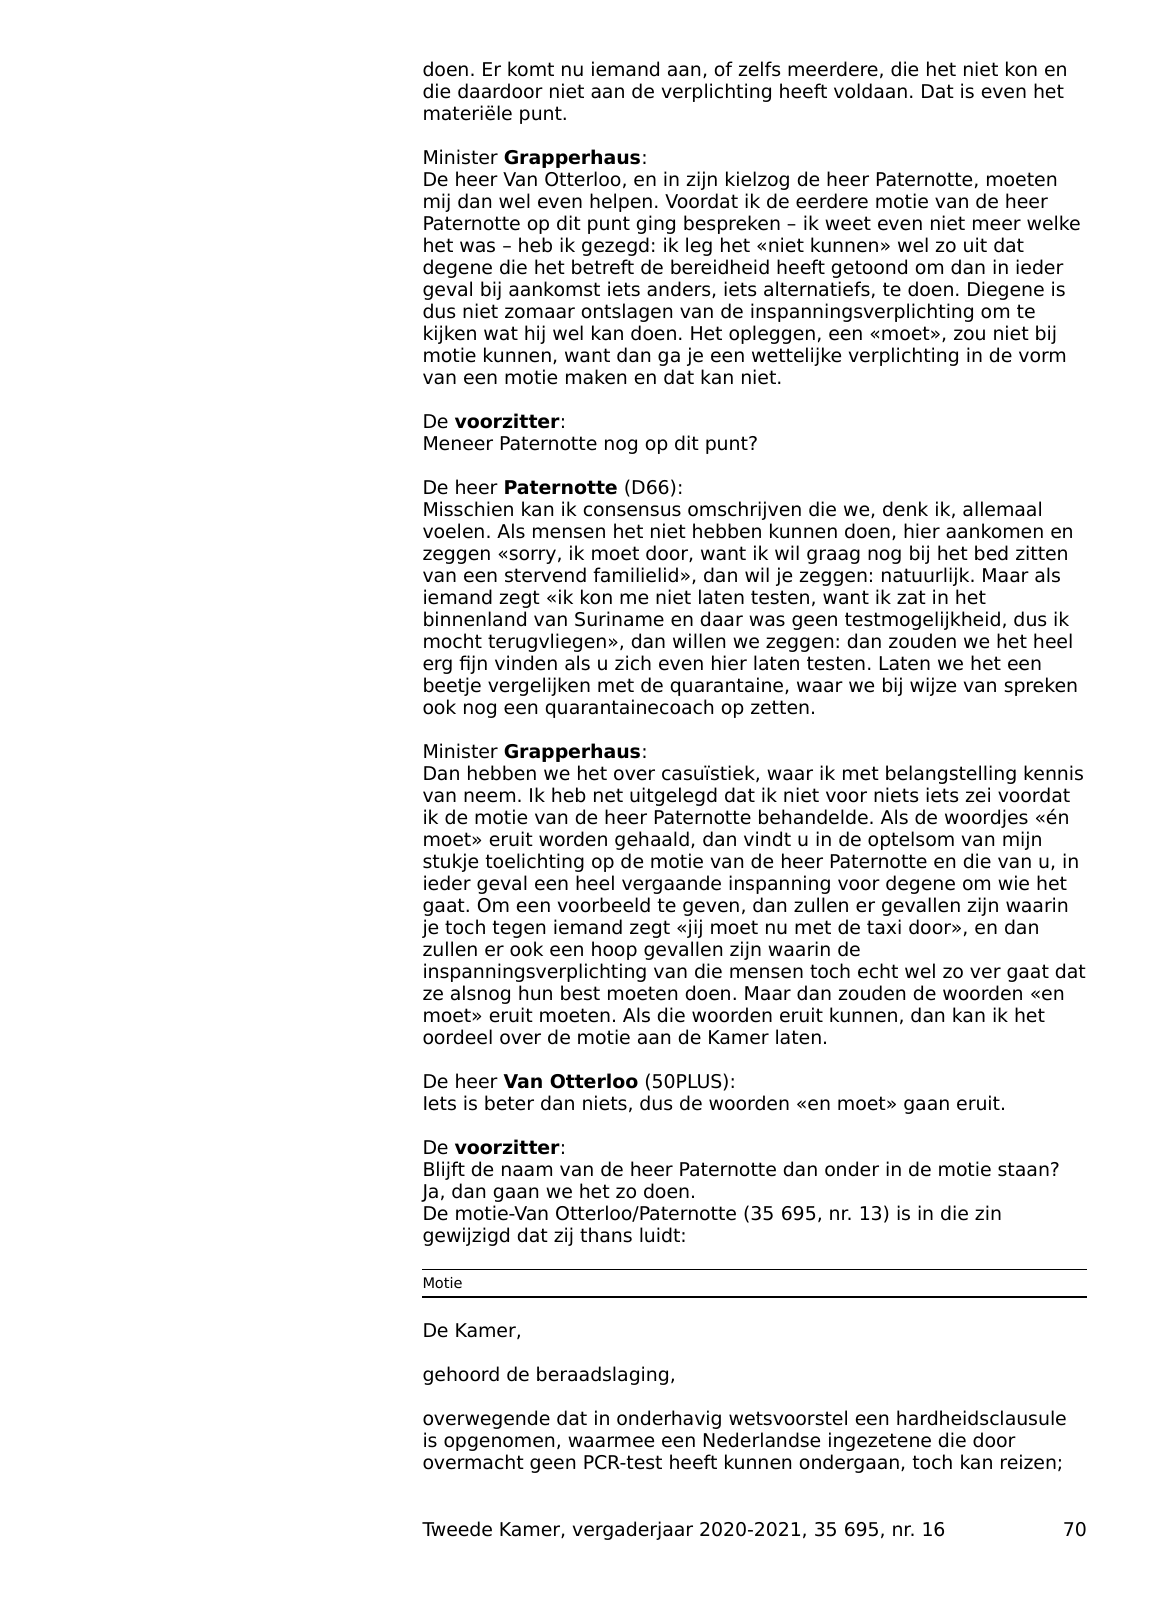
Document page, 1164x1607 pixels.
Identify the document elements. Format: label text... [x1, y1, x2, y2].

text De heer Paternotte (D66): [422, 477, 1087, 499]
text De Kamer, [422, 1320, 1087, 1342]
text doen. Er komt nu iemand aan, of zelfs meerdere, die het niet kon en die daardoor niet aan de verplichting heeft voldaan. Dat is even het materiële punt. [422, 59, 1087, 125]
text De voorzitter: [422, 411, 1087, 433]
text Dan hebben we het over casuïstiek, waar ik met belangstelling kennis van neem. Ik heb net uitgelegd dat ik niet voor niets iets zei voordat ik de motie van de heer Paternotte behandelde. Als de woordjes «én moet» eruit worden gehaald, dan vindt u in de optelsom van mijn stukje toelichting op de motie van de heer Paternotte en die van u, in ieder geval een heel vergaande inspanning voor degene om wie het gaat. Om een voorbeeld te geven, dan zullen er gevallen zijn waarin je toch tegen iemand zegt «jij moet nu met de taxi door», en dan zullen er ook een hoop gevallen zijn waarin de inspanningsverplichting van die mensen toch echt wel zo ver gaat dat ze alsnog hun best moeten doen. Maar dan zouden de woorden «en moet» eruit moeten. Als die woorden eruit kunnen, dan kan ik het oordeel over de motie aan de Kamer laten. [422, 763, 1087, 1049]
text De heer Van Otterloo (50PLUS): [422, 1071, 1087, 1093]
text gehoord de beraadslaging, [422, 1364, 1087, 1386]
text De heer Van Otterloo, en in zijn kielzog de heer Paternotte, moeten mij dan wel even helpen. Voordat ik de eerdere motie van de heer Paternotte op dit punt ging bespreken – ik weet even niet meer welke het was – heb ik gezegd: ik leg het «niet kunnen» wel zo uit dat degene die het betreft de bereidheid heeft getoond om dan in ieder geval bij aankomst iets anders, iets alternatiefs, te doen. Diegene is dus niet zomaar ontslagen van de inspanningsverplichting om te kijken wat hij wel kan doen. Het opleggen, een «moet», zou niet bij motie kunnen, want dan ga je een wettelijke verplichting in de vorm van een motie maken en dat kan niet. [422, 169, 1087, 389]
text Minister Grapperhaus: [422, 147, 1087, 169]
text Iets is beter dan niets, dus de woorden «en moet» gaan eruit. [422, 1093, 1087, 1115]
text De voorzitter: [422, 1137, 1087, 1159]
text overwegende dat in onderhavig wetsvoorstel een hardheidsclausule is opgenomen, waarmee een Nederlandse ingezetene die door overmacht geen PCR-test heeft kunnen ondergaan, toch kan reizen; [422, 1408, 1087, 1474]
text Minister Grapperhaus: [422, 741, 1087, 763]
text De motie-Van Otterloo/Paternotte (35 695, nr. 13) is in die zin gewijzigd dat zij thans luidt: [422, 1203, 1087, 1247]
text Blijft de naam van de heer Paternotte dan onder in de motie staan? Ja, dan gaan we het zo doen. [422, 1159, 1087, 1203]
table_header Motie [422, 1270, 1087, 1296]
text Misschien kan ik consensus omschrijven die we, denk ik, allemaal voelen. Als mensen het niet hebben kunnen doen, hier aankomen en zeggen «sorry, ik moet door, want ik wil graag nog bij het bed zitten van een stervend familielid», dan wil je zeggen: natuurlijk. Maar als iemand zegt «ik kon me niet laten testen, want ik zat in het binnenland van Suriname en daar was geen testmogelijkheid, dus ik mocht terugvliegen», dan willen we zeggen: dan zouden we het heel erg fijn vinden als u zich even hier laten testen. Laten we het een beetje vergelijken met de quarantaine, waar we bij wijze van spreken ook nog een quarantainecoach op zetten. [422, 499, 1087, 719]
text Meneer Paternotte nog op dit punt? [422, 433, 1087, 455]
